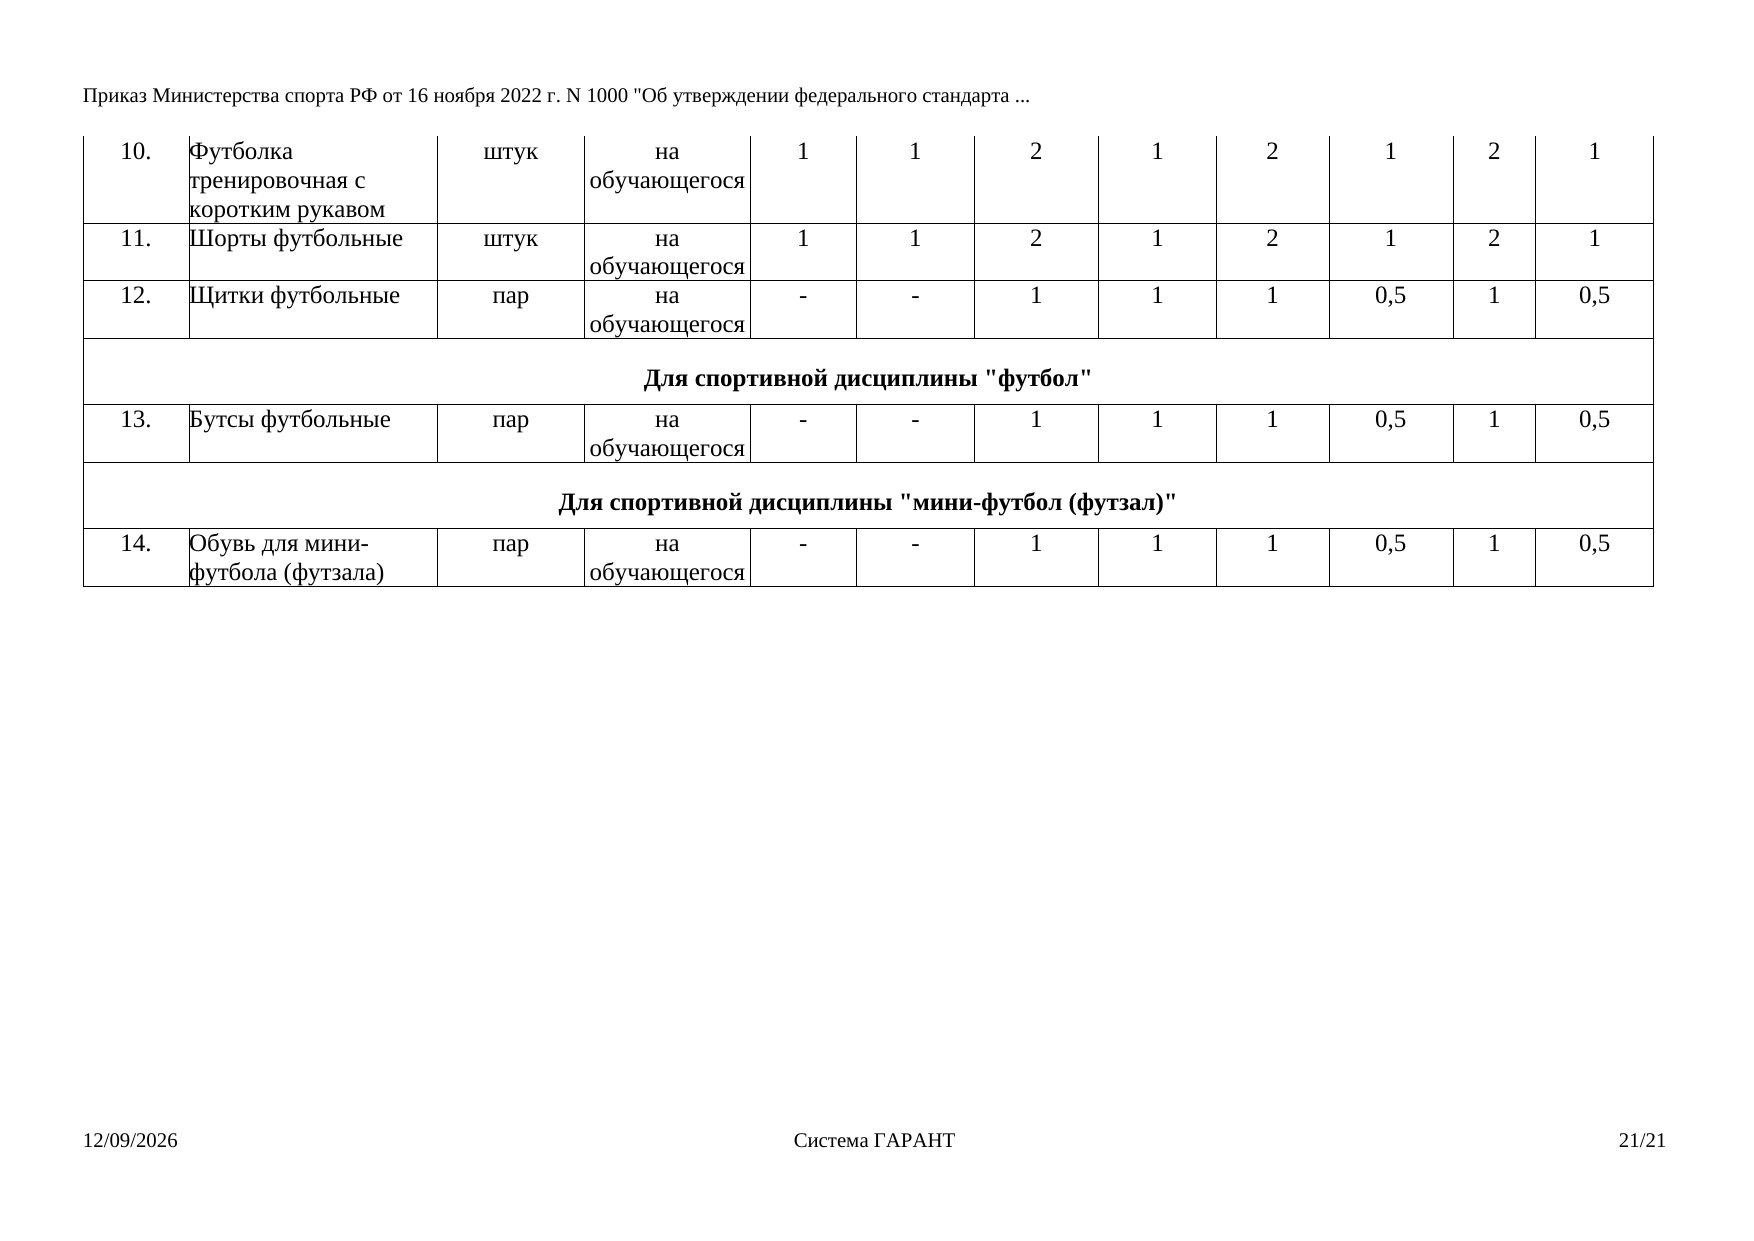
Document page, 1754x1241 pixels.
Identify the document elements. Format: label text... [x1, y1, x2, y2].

table_cell Для спортивной дисциплины "мини-футбол (футзал)" [84, 463, 1653, 528]
table_cell 1 [975, 281, 1098, 338]
table_cell 1 [1454, 281, 1535, 338]
table_cell 1 [751, 136, 856, 223]
table_cell на обучающегося [585, 224, 750, 280]
table_cell 2 [1454, 224, 1535, 280]
table_cell - [857, 529, 974, 586]
table_cell 1 [1330, 224, 1453, 280]
table_cell Футболка тренировочная с коротким рукавом [190, 136, 437, 223]
table_cell 2 [1454, 136, 1535, 223]
table_cell Обувь для мини-футбола (футзала) [190, 529, 437, 586]
table_cell 1 [1217, 405, 1329, 462]
table_cell 1 [1454, 529, 1535, 586]
table_cell - [751, 529, 856, 586]
table_cell 2 [975, 224, 1098, 280]
table_cell 2 [1217, 224, 1329, 280]
table_cell 2 [1217, 136, 1329, 223]
table_cell 1 [1217, 529, 1329, 586]
table_cell 1 [975, 529, 1098, 586]
table_cell Бутсы футбольные [190, 405, 437, 462]
table_cell 0,5 [1536, 529, 1653, 586]
table_cell штук [438, 136, 584, 223]
table_cell 0,5 [1536, 405, 1653, 462]
table_cell Для спортивной дисциплины "футбол" [84, 339, 1653, 404]
table_cell пар [438, 281, 584, 338]
table_cell пар [438, 529, 584, 586]
table_cell 0,5 [1330, 529, 1453, 586]
table_cell 1 [1099, 136, 1216, 223]
table_cell на обучающегося [585, 281, 750, 338]
table_cell 1 [857, 224, 974, 280]
table_cell 14. [84, 529, 189, 586]
table_cell - [751, 405, 856, 462]
table_cell 1 [1099, 224, 1216, 280]
table_cell 1 [1536, 136, 1653, 223]
table_cell 1 [1330, 136, 1453, 223]
table_cell пар [438, 405, 584, 462]
table_cell 0,5 [1330, 281, 1453, 338]
table_cell на обучающегося [585, 529, 750, 586]
table_cell 10. [84, 136, 189, 223]
table_cell 1 [1454, 405, 1535, 462]
table_cell 0,5 [1536, 281, 1653, 338]
table_cell 1 [1536, 224, 1653, 280]
table_cell 1 [751, 224, 856, 280]
table_cell Шорты футбольные [190, 224, 437, 280]
table_cell Щитки футбольные [190, 281, 437, 338]
table_cell 1 [1099, 529, 1216, 586]
table_cell 0,5 [1330, 405, 1453, 462]
table_cell 12. [84, 281, 189, 338]
table_cell 1 [857, 136, 974, 223]
table_cell 1 [1099, 405, 1216, 462]
table_cell - [751, 281, 856, 338]
table_cell штук [438, 224, 584, 280]
table_cell - [857, 281, 974, 338]
table_cell 1 [975, 405, 1098, 462]
table_cell 1 [1217, 281, 1329, 338]
table_cell на обучающегося [585, 405, 750, 462]
table_cell 2 [975, 136, 1098, 223]
table_cell 1 [1099, 281, 1216, 338]
table_cell 13. [84, 405, 189, 462]
table_cell - [857, 405, 974, 462]
table_cell 11. [84, 224, 189, 280]
table_cell на обучающегося [585, 136, 750, 223]
